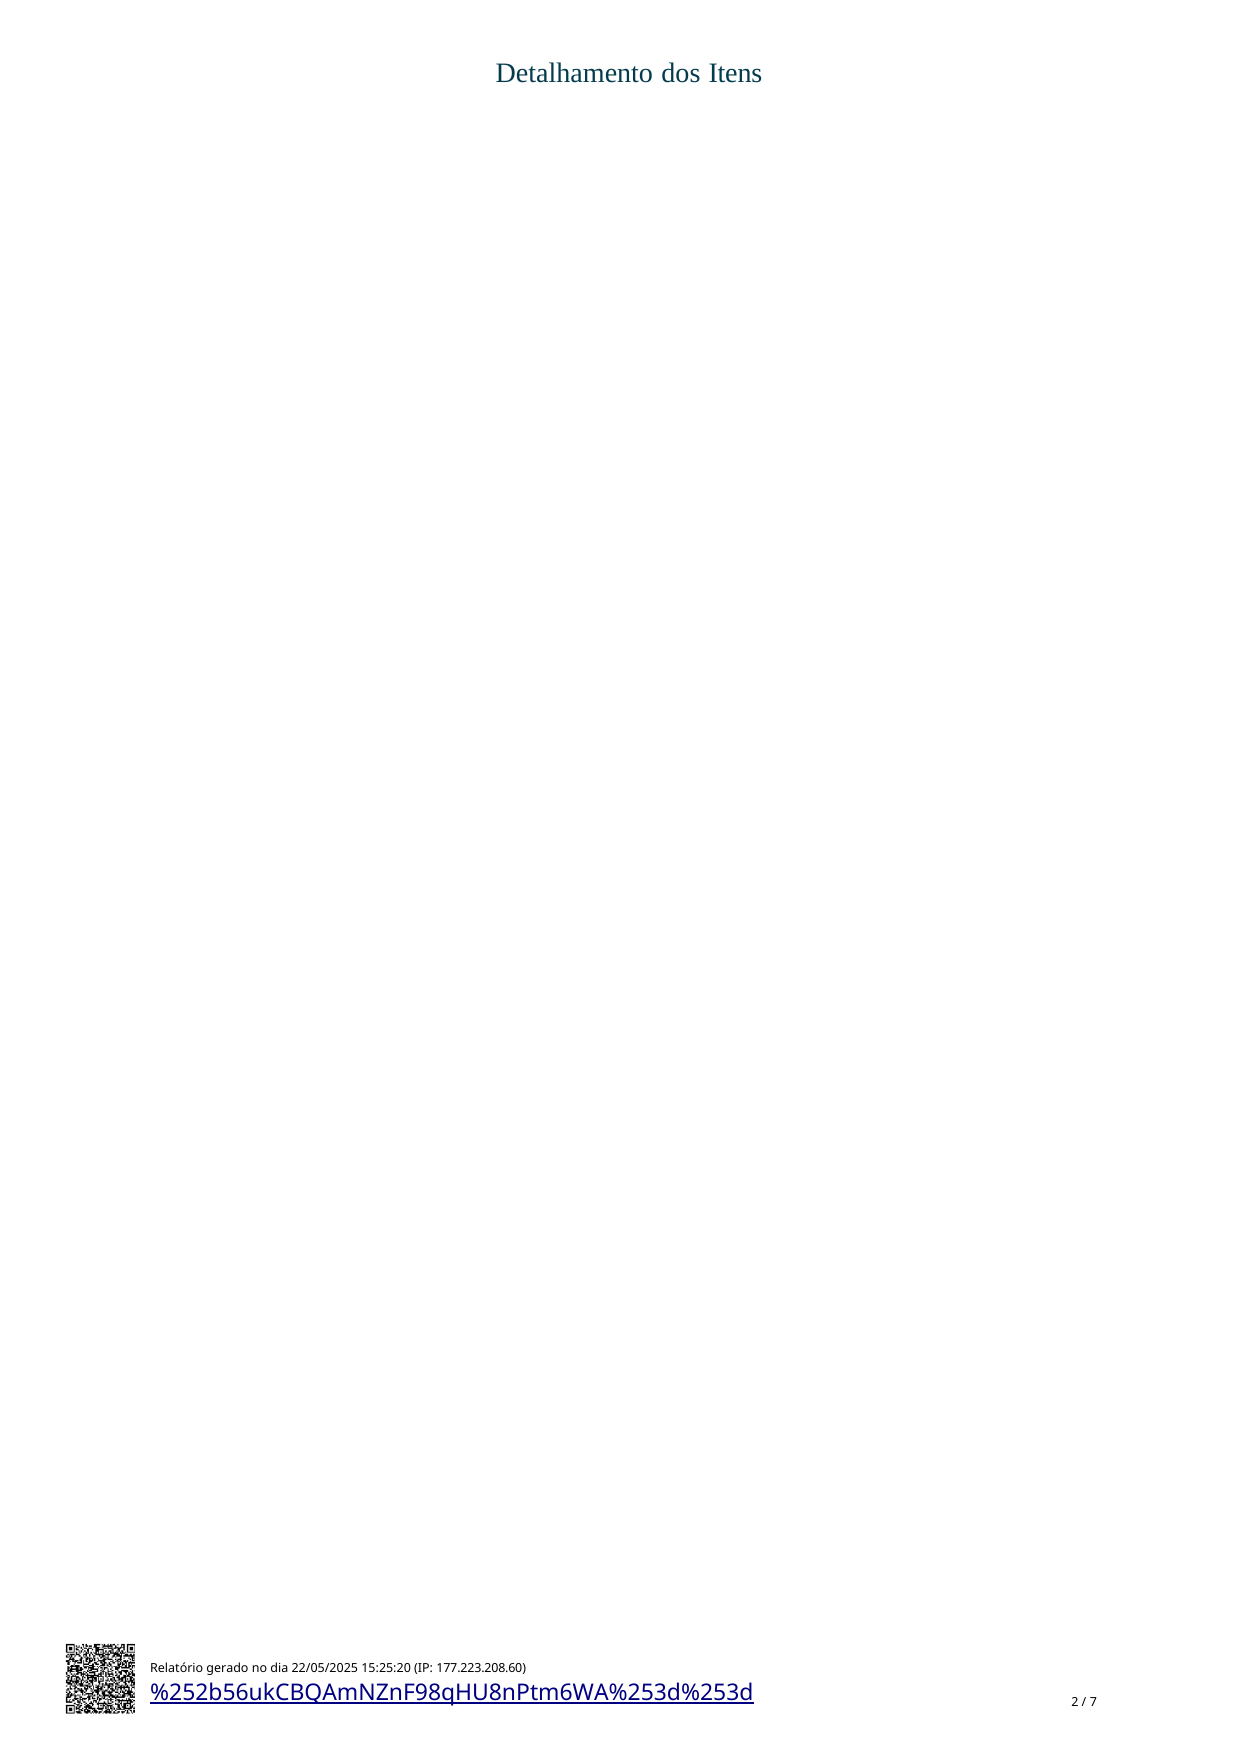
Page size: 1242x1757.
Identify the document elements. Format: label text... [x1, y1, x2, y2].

subtitle Detalhamento dos Itens [83, 56, 1175, 89]
